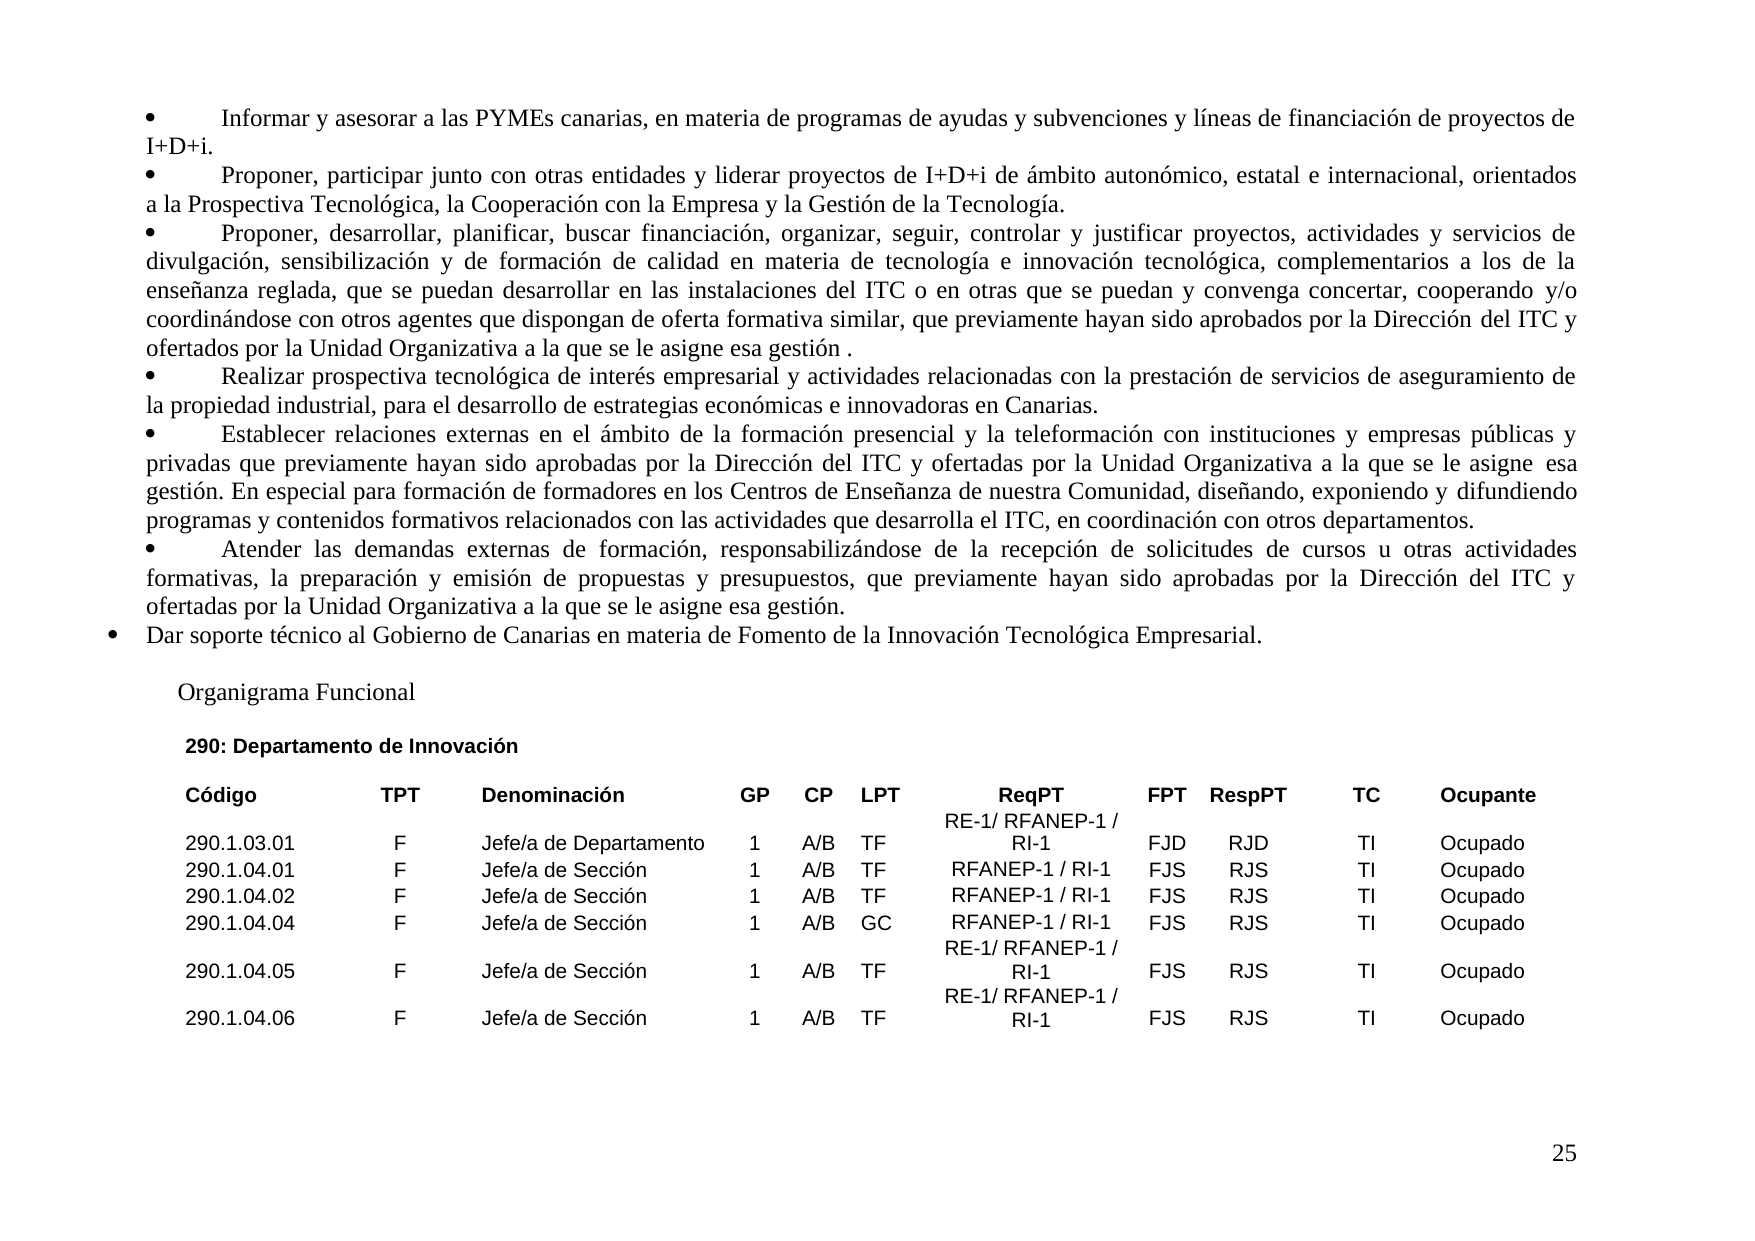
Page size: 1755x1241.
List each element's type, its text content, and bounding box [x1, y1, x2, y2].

table_cell 1 [722, 985, 786, 1032]
list Atender las demandas externas de formación, responsabilizándose de la recepción de solicitudes de cursos u otras actividades formativas, la preparación y emisión de propuestas y presupuestos, que previamente hayan sido aprobadas por la Dirección del ITC y ofertadas por la Unidad Organizativa a la que se le asigne esa gestión. [146, 534, 1577, 620]
list Informar y asesorar a las PYMEs canarias, en materia de programas de ayudas y subvenciones y líneas de financiación de proyectos de I+D+i. [146, 103, 1577, 160]
table_cell RJS [1198, 857, 1320, 884]
table_cell RespPT [1198, 772, 1320, 809]
table_cell F [338, 910, 451, 937]
table_cell 1 [722, 937, 786, 984]
table_cell Ocupado [1410, 937, 1557, 984]
list Dar soporte técnico al Gobierno de Canarias en materia de Fomento de la Innovación Tecnológica Empresarial. [108, 620, 1646, 649]
table_cell 1 [722, 809, 786, 857]
table_cell RFANEP-1 / RI-1 [922, 857, 1133, 884]
table_cell RFANEP-1 / RI-1 [922, 910, 1133, 937]
table_cell GC [848, 910, 922, 937]
table_cell 1 [722, 910, 786, 937]
list Realizar prospectiva tecnológica de interés empresarial y actividades relacionadas con la prestación de servicios de aseguramiento de la propiedad industrial, para el desarrollo de estrategias económicas e innovadoras en Canarias. [146, 361, 1577, 419]
table_cell FJS [1133, 910, 1198, 937]
table_cell 1 [722, 884, 786, 910]
table_cell RFANEP-1 / RI-1 [922, 884, 1133, 910]
table_cell A/B [786, 985, 848, 1032]
table_cell 290.1.04.06 [164, 985, 338, 1032]
table_cell FJS [1133, 985, 1198, 1032]
table_cell Denominación [451, 772, 722, 809]
table_cell Ocupado [1410, 884, 1557, 910]
list Establecer relaciones externas en el ámbito de la formación presencial y la teleformación con instituciones y empresas públicas y privadas que previamente hayan sido aprobadas por la Dirección del ITC y ofertadas por la Unidad Organizativa a la que se le asigne esa gestión. En especial para formación de formadores en los Centros de Enseñanza de nuestra Comunidad, diseñando, exponiendo y difundiendo programas y contenidos formativos relacionados con las actividades que desarrolla el ITC, en coordinación con otros departamentos. [146, 419, 1577, 534]
text Organigrama Funcional [177, 677, 1646, 706]
table_cell Ocupado [1410, 809, 1557, 857]
table_cell CP [786, 772, 848, 809]
table_cell 290.1.04.01 [164, 857, 338, 884]
table_cell TF [848, 884, 922, 910]
table_cell Ocupado [1410, 857, 1557, 884]
table_cell Jefe/a de Departamento [451, 809, 722, 857]
table_cell F [338, 809, 451, 857]
table_cell RJS [1198, 884, 1320, 910]
table_cell F [338, 884, 451, 910]
table_cell TI [1320, 910, 1410, 937]
table_cell TF [848, 857, 922, 884]
table_cell FJS [1133, 884, 1198, 910]
table_cell F [338, 985, 451, 1032]
table_cell 290.1.04.05 [164, 937, 338, 984]
table_cell FJS [1133, 857, 1198, 884]
table_cell TPT [338, 772, 451, 809]
table_cell Jefe/a de Sección [451, 857, 722, 884]
table_cell Jefe/a de Sección [451, 985, 722, 1032]
table_cell A/B [786, 937, 848, 984]
table_cell LPT [848, 772, 922, 809]
table_cell Jefe/a de Sección [451, 910, 722, 937]
table_cell RE-1/ RFANEP-1 / RI-1 [922, 809, 1133, 857]
table_cell ReqPT [922, 772, 1133, 809]
table_cell TI [1320, 884, 1410, 910]
list Proponer, participar junto con otras entidades y liderar proyectos de I+D+i de ámbito autonómico, estatal e internacional, orientados a la Prospectiva Tecnológica, la Cooperación con la Empresa y la Gestión de la Tecnología. [146, 160, 1577, 218]
table_cell FJD [1133, 809, 1198, 857]
table_cell TI [1320, 985, 1410, 1032]
table_cell FJS [1133, 937, 1198, 984]
table_cell TF [848, 809, 922, 857]
table_cell RJS [1198, 937, 1320, 984]
table_cell A/B [786, 857, 848, 884]
table_cell A/B [786, 910, 848, 937]
table_cell FPT [1133, 772, 1198, 809]
table_cell RE-1/ RFANEP-1 / RI-1 [922, 937, 1133, 984]
table_cell TI [1320, 937, 1410, 984]
table_cell 1 [722, 857, 786, 884]
table_cell Jefe/a de Sección [451, 884, 722, 910]
table_header 290: Departamento de Innovación [164, 735, 1557, 772]
list Proponer, desarrollar, planificar, buscar financiación, organizar, seguir, controlar y justificar proyectos, actividades y servicios de divulgación, sensibilización y de formación de calidad en materia de tecnología e innovación tecnológica, complementarios a los de la enseñanza reglada, que se puedan desarrollar en las instalaciones del ITC o en otras que se puedan y convenga concertar, cooperando y/o coordinándose con otros agentes que dispongan de oferta formativa similar, que previamente hayan sido aprobados por la Dirección del ITC y ofertados por la Unidad Organizativa a la que se le asigne esa gestión . [146, 218, 1577, 361]
table_cell Jefe/a de Sección [451, 937, 722, 984]
table_cell TI [1320, 809, 1410, 857]
table_cell Ocupado [1410, 985, 1557, 1032]
table_cell F [338, 937, 451, 984]
table_cell Ocupante [1410, 772, 1557, 809]
table_cell TC [1320, 772, 1410, 809]
table_cell RE-1/ RFANEP-1 / RI-1 [922, 985, 1133, 1032]
table_cell A/B [786, 884, 848, 910]
table_cell 290.1.03.01 [164, 809, 338, 857]
table_cell TF [848, 985, 922, 1032]
table_cell F [338, 857, 451, 884]
table_cell A/B [786, 809, 848, 857]
table_cell GP [722, 772, 786, 809]
table_cell TI [1320, 857, 1410, 884]
table_cell 290.1.04.04 [164, 910, 338, 937]
table_cell TF [848, 937, 922, 984]
table_cell Código [164, 772, 338, 809]
table_cell RJD [1198, 809, 1320, 857]
table_cell RJS [1198, 910, 1320, 937]
table_cell Ocupado [1410, 910, 1557, 937]
table_cell 290.1.04.02 [164, 884, 338, 910]
table_cell RJS [1198, 985, 1320, 1032]
